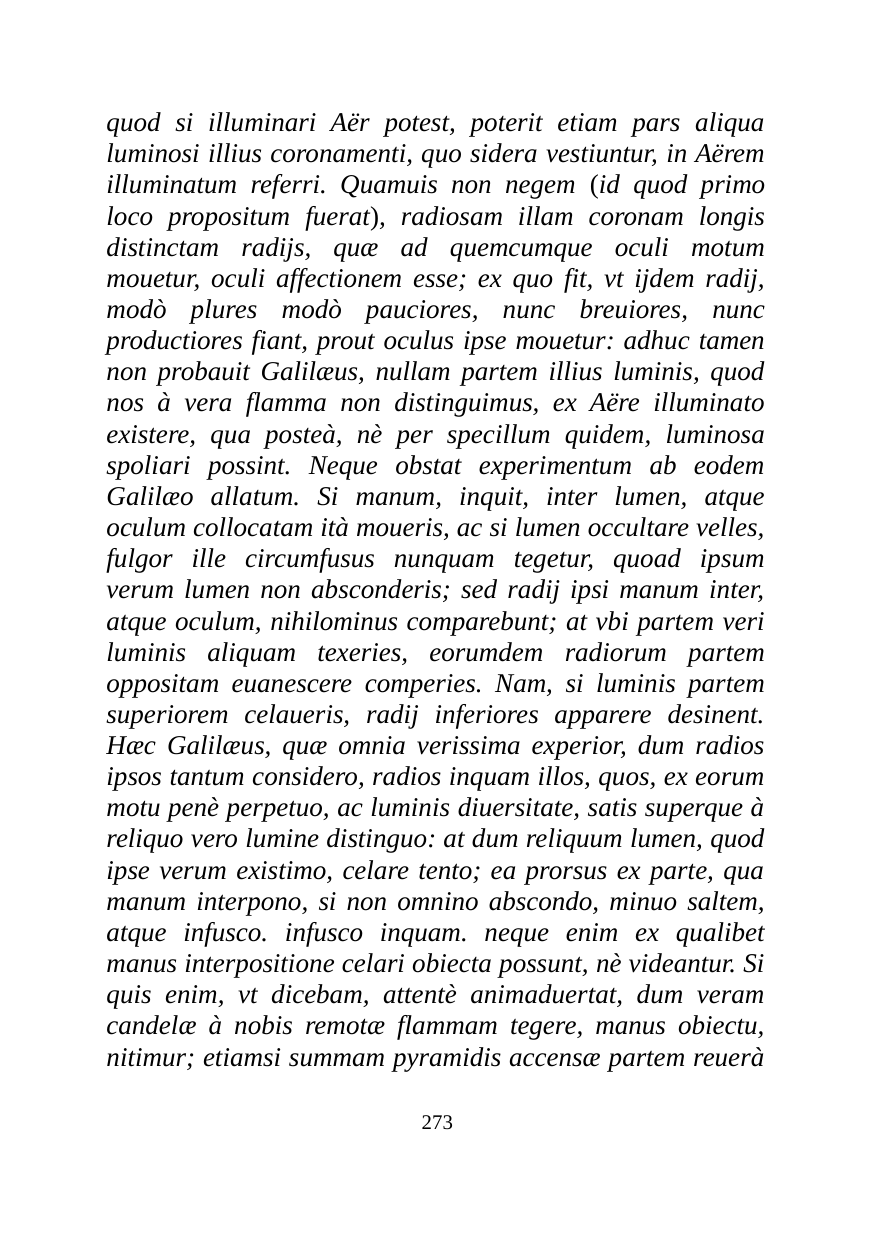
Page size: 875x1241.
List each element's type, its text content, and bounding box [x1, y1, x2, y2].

text quod si illuminari Aër potest, poterit etiam pars aliqua luminosi illius coronamenti, quo sidera vestiuntur, in Aërem illuminatum referri. Quamuis non negem (id quod primo loco propositum fuerat), radiosam illam coronam longis distinctam radijs, quæ ad quemcumque oculi motum mouetur, oculi affectionem esse; ex quo fit, vt ijdem radij, modò plures modò pauciores, nunc breuiores, nunc productiores fiant, prout oculus ipse mouetur: adhuc tamen non probauit Galilæus, nullam partem illius luminis, quod nos à vera flamma non distinguimus, ex Aëre illuminato existere, qua posteà, nè per specillum quidem, luminosa spoliari possint. Neque obstat experimentum ab eodem Galilæo allatum. Si manum, inquit, inter lumen, atque oculum collocatam ità moueris, ac si lumen occultare velles, fulgor ille circumfusus nunquam tegetur, quoad ipsum verum lumen non absconderis; sed radij ipsi manum inter, atque oculum, nihilominus comparebunt; at vbi partem veri luminis aliquam texeries, eorumdem radiorum partem oppositam euanescere comperies. Nam, si luminis partem superiorem celaueris, radij inferiores apparere desinent. Hæc Galilæus, quæ omnia verissima experior, dum radios ipsos tantum considero, radios inquam illos, quos, ex eorum motu penè perpetuo, ac luminis diuersitate, satis superque à reliquo vero lumine distinguo: at dum reliquum lumen, quod ipse verum existimo, celare tento; ea prorsus ex parte, qua manum interpono, si non omnino abscondo, minuo saltem, atque infusco. infusco inquam. neque enim ex qualibet manus interpositione celari obiecta possunt, nè videantur. Si quis enim, vt dicebam, attentè animaduertat, dum veram candelæ à nobis remotæ flammam tegere, manus obiectu, nitimur; etiamsi summam pyramidis accensæ partem reuerà [106, 106, 768, 1072]
